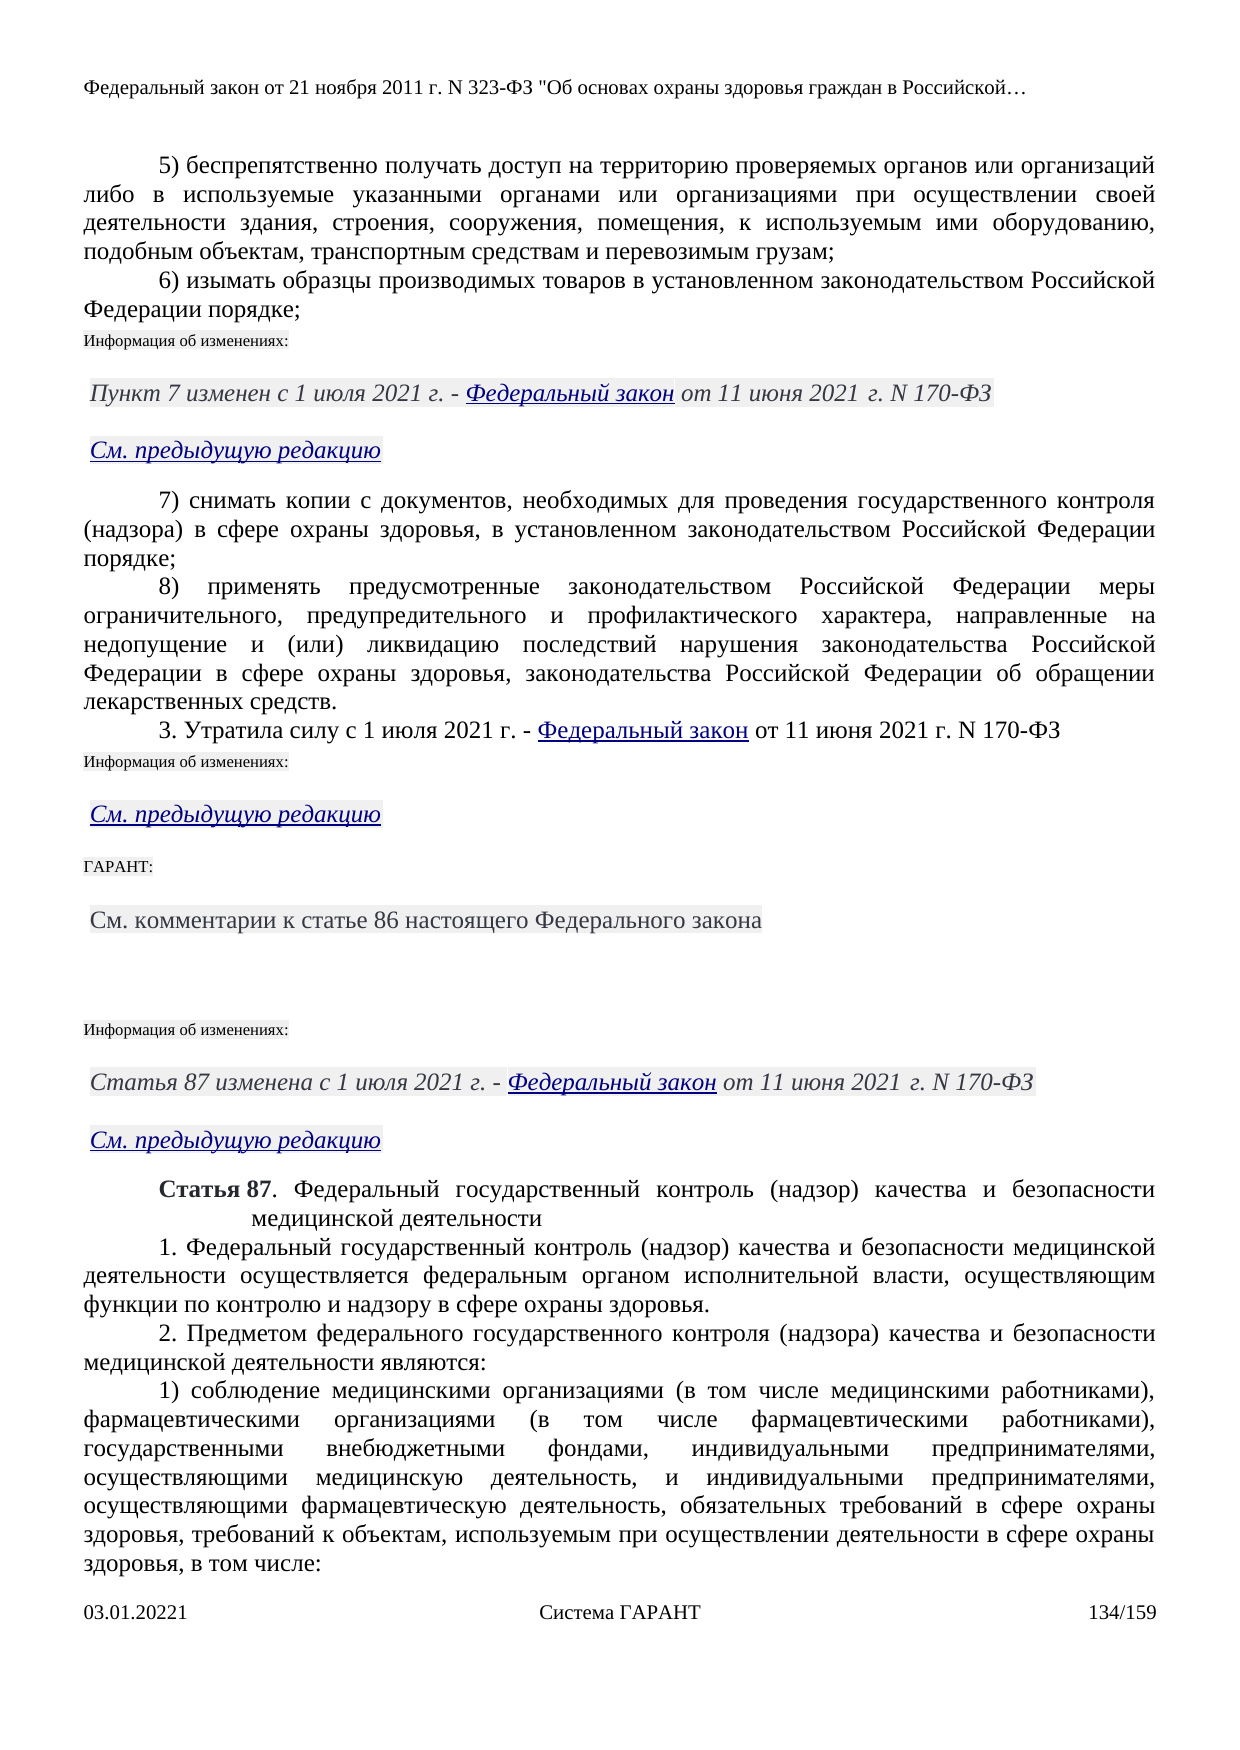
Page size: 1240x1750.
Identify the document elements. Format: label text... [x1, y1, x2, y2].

text 7) снимать копии с документов, необходимых для проведения государственного контроля (надзора) в сфере охраны здоровья, в установленном законодательством Российской Федерации порядке; [83, 485, 1156, 571]
text Информация об изменениях: [83, 330, 1156, 349]
text 1. Федеральный государственный контроль (надзор) качества и безопасности медицинской деятельности осуществляется федеральным органом исполнительной власти, осуществляющим функции по контролю и надзору в сфере охраны здоровья. [83, 1232, 1156, 1318]
text ГАРАНТ: [83, 857, 1156, 876]
text 1) соблюдение медицинскими организациями (в том числе медицинскими работниками), фармацевтическими организациями (в том числе фармацевтическими работниками), государственными внебюджетными фондами, индивидуальными предпринимателями, осуществляющими медицинскую деятельность, и индивидуальными предпринимателями, осуществляющими фармацевтическую деятельность, обязательных требований в сфере охраны здоровья, требований к объектам, используемым при осуществлении деятельности в сфере охраны здоровья, в том числе: [83, 1376, 1156, 1577]
text Статья 87. Федеральный государственный контроль (надзор) качества и безопасности медицинской деятельности [158, 1174, 1156, 1232]
text Информация об изменениях: [83, 1019, 1156, 1039]
text См. предыдущую редакцию [83, 799, 1156, 828]
text 6) изымать образцы производимых товаров в установленном законодательством Российской Федерации порядке; [83, 265, 1156, 322]
text 8) применять предусмотренные законодательством Российской Федерации меры ограничительного, предупредительного и профилактического характера, направленные на недопущение и (или) ликвидацию последствий нарушения законодательства Российской Федерации в сфере охраны здоровья, законодательства Российской Федерации об обращении лекарственных средств. [83, 571, 1156, 715]
text 2. Предметом федерального государственного контроля (надзора) качества и безопасности медицинской деятельности являются: [83, 1318, 1156, 1376]
text См. предыдущую редакцию [83, 436, 1156, 464]
text Статья 87 изменена с 1 июля 2021 г. - Федеральный закон от 11 июня 2021 г. N 170-ФЗ [83, 1067, 1156, 1096]
text См. предыдущую редакцию [83, 1125, 1156, 1153]
text Информация об изменениях: [83, 752, 1156, 771]
text 5) беспрепятственно получать доступ на территорию проверяемых органов или организаций либо в используемые указанными органами или организациями при осуществлении своей деятельности здания, строения, сооружения, помещения, к используемым ими оборудованию, подобным объектам, транспортным средствам и перевозимым грузам; [83, 150, 1156, 265]
text См. комментарии к статье 86 настоящего Федерального закона [83, 905, 1156, 933]
text Пункт 7 изменен с 1 июля 2021 г. - Федеральный закон от 11 июня 2021 г. N 170-ФЗ [83, 378, 1156, 407]
text 3. Утратила силу с 1 июля 2021 г. - Федеральный закон от 11 июня 2021 г. N 170-ФЗ [83, 715, 1156, 744]
